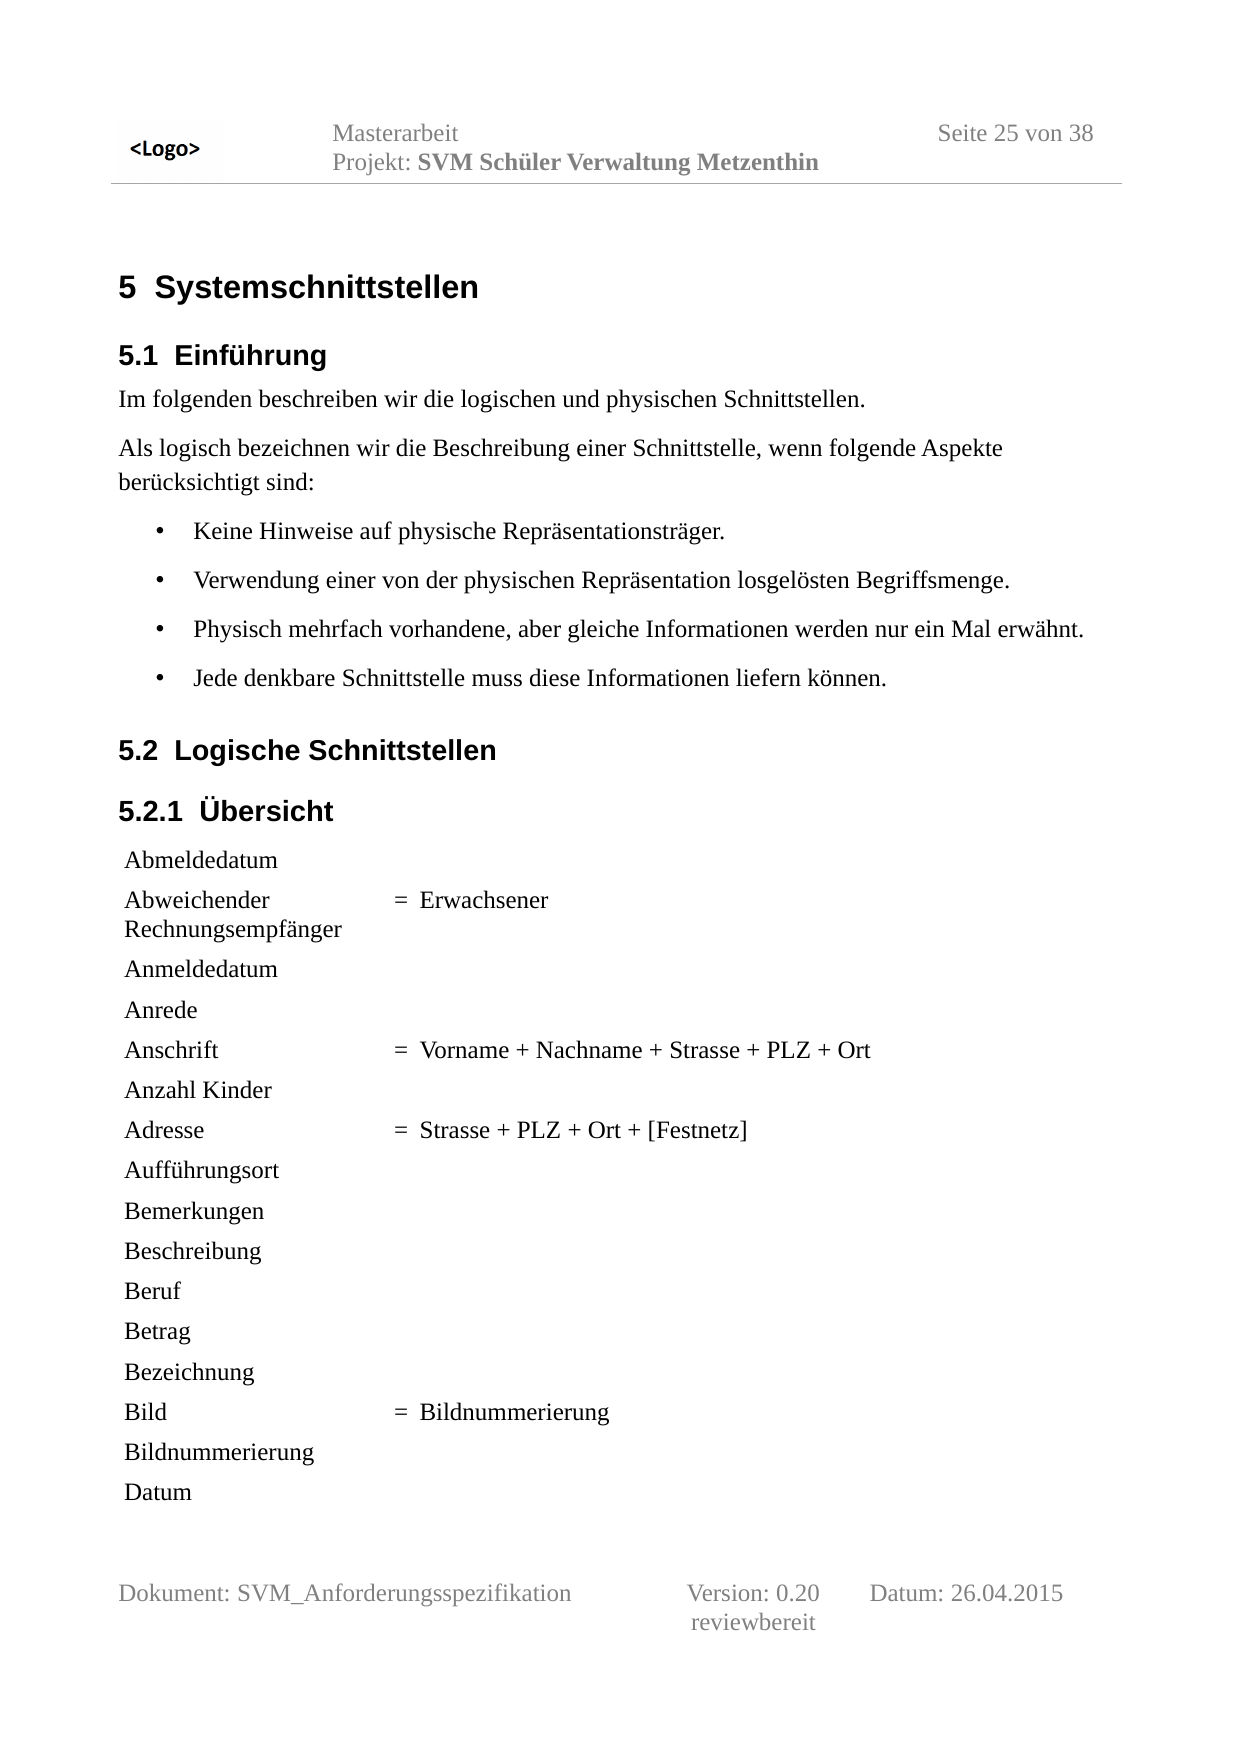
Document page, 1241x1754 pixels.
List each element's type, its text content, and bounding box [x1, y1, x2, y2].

table_header [384, 840, 413, 880]
text Als logisch bezeichnen wir die Beschreibung einer Schnittstelle, wenn folgende Aspekte berücksichtigt sind: [118, 433, 1122, 496]
table_cell [384, 1190, 413, 1230]
table_cell [384, 989, 413, 1029]
table_cell = [384, 1029, 413, 1069]
list Physisch mehrfach vorhandene, aber gleiche Informationen werden nur ein Mal erwähnt. [156, 614, 1122, 643]
table_cell = [384, 1110, 413, 1150]
table_cell [384, 1431, 413, 1471]
table_cell [384, 1311, 413, 1351]
picture [118, 118, 224, 183]
table_cell [414, 1190, 1123, 1230]
table_cell [384, 1471, 413, 1512]
table_cell [384, 1150, 413, 1190]
table_cell Bildnummerierung [118, 1431, 384, 1471]
table_cell Beschreibung [118, 1230, 384, 1270]
table_header [414, 840, 1123, 880]
table_cell = [384, 1391, 413, 1431]
subtitle Systemschnittstellen [118, 267, 1122, 305]
table_cell [384, 1270, 413, 1311]
table_cell Anmeldedatum [118, 949, 384, 989]
table_cell [414, 949, 1123, 989]
table_cell Anschrift [118, 1029, 384, 1069]
table_cell Erwachsener [414, 880, 1123, 949]
list Keine Hinweise auf physische Repräsentationsträger. [156, 516, 1122, 545]
table_cell = [384, 880, 413, 949]
table_cell Abweichender Rechnungsempfänger [118, 880, 384, 949]
table_cell [384, 1069, 413, 1109]
table_cell [414, 1351, 1123, 1391]
table_cell [384, 949, 413, 989]
table_cell Vorname + Nachname + Strasse + PLZ + Ort [414, 1029, 1123, 1069]
list Verwendung einer von der physischen Repräsentation losgelösten Begriffsmenge. [156, 565, 1122, 594]
table_cell Anzahl Kinder [118, 1069, 384, 1109]
table_cell Bild [118, 1391, 384, 1431]
table_header Abmeldedatum [118, 840, 384, 880]
table_cell [414, 1150, 1123, 1190]
table_cell [414, 1471, 1123, 1512]
text Im folgenden beschreiben wir die logischen und physischen Schnittstellen. [118, 384, 1122, 412]
table_cell Datum [118, 1471, 384, 1512]
subtitle Übersicht [118, 793, 1122, 827]
table_cell Adresse [118, 1110, 384, 1150]
table_cell [414, 1431, 1123, 1471]
table_cell Bezeichnung [118, 1351, 384, 1391]
table_cell Betrag [118, 1311, 384, 1351]
table_cell [414, 1230, 1123, 1270]
table_cell Bemerkungen [118, 1190, 384, 1230]
table_cell Anrede [118, 989, 384, 1029]
table_cell [414, 1270, 1123, 1311]
table_cell Aufführungsort [118, 1150, 384, 1190]
table_cell Bildnummerierung [414, 1391, 1123, 1431]
subtitle Einführung [118, 338, 1122, 371]
table_cell [414, 1069, 1123, 1109]
table_cell Strasse + PLZ + Ort + [Festnetz] [414, 1110, 1123, 1150]
table_cell Beruf [118, 1270, 384, 1311]
list Jede denkbare Schnittstelle muss diese Informationen liefern können. [156, 663, 1122, 692]
subtitle Logische Schnittstellen [118, 733, 1122, 766]
table_cell [414, 1311, 1123, 1351]
table_cell [414, 989, 1123, 1029]
table_cell [384, 1351, 413, 1391]
table_cell [384, 1230, 413, 1270]
